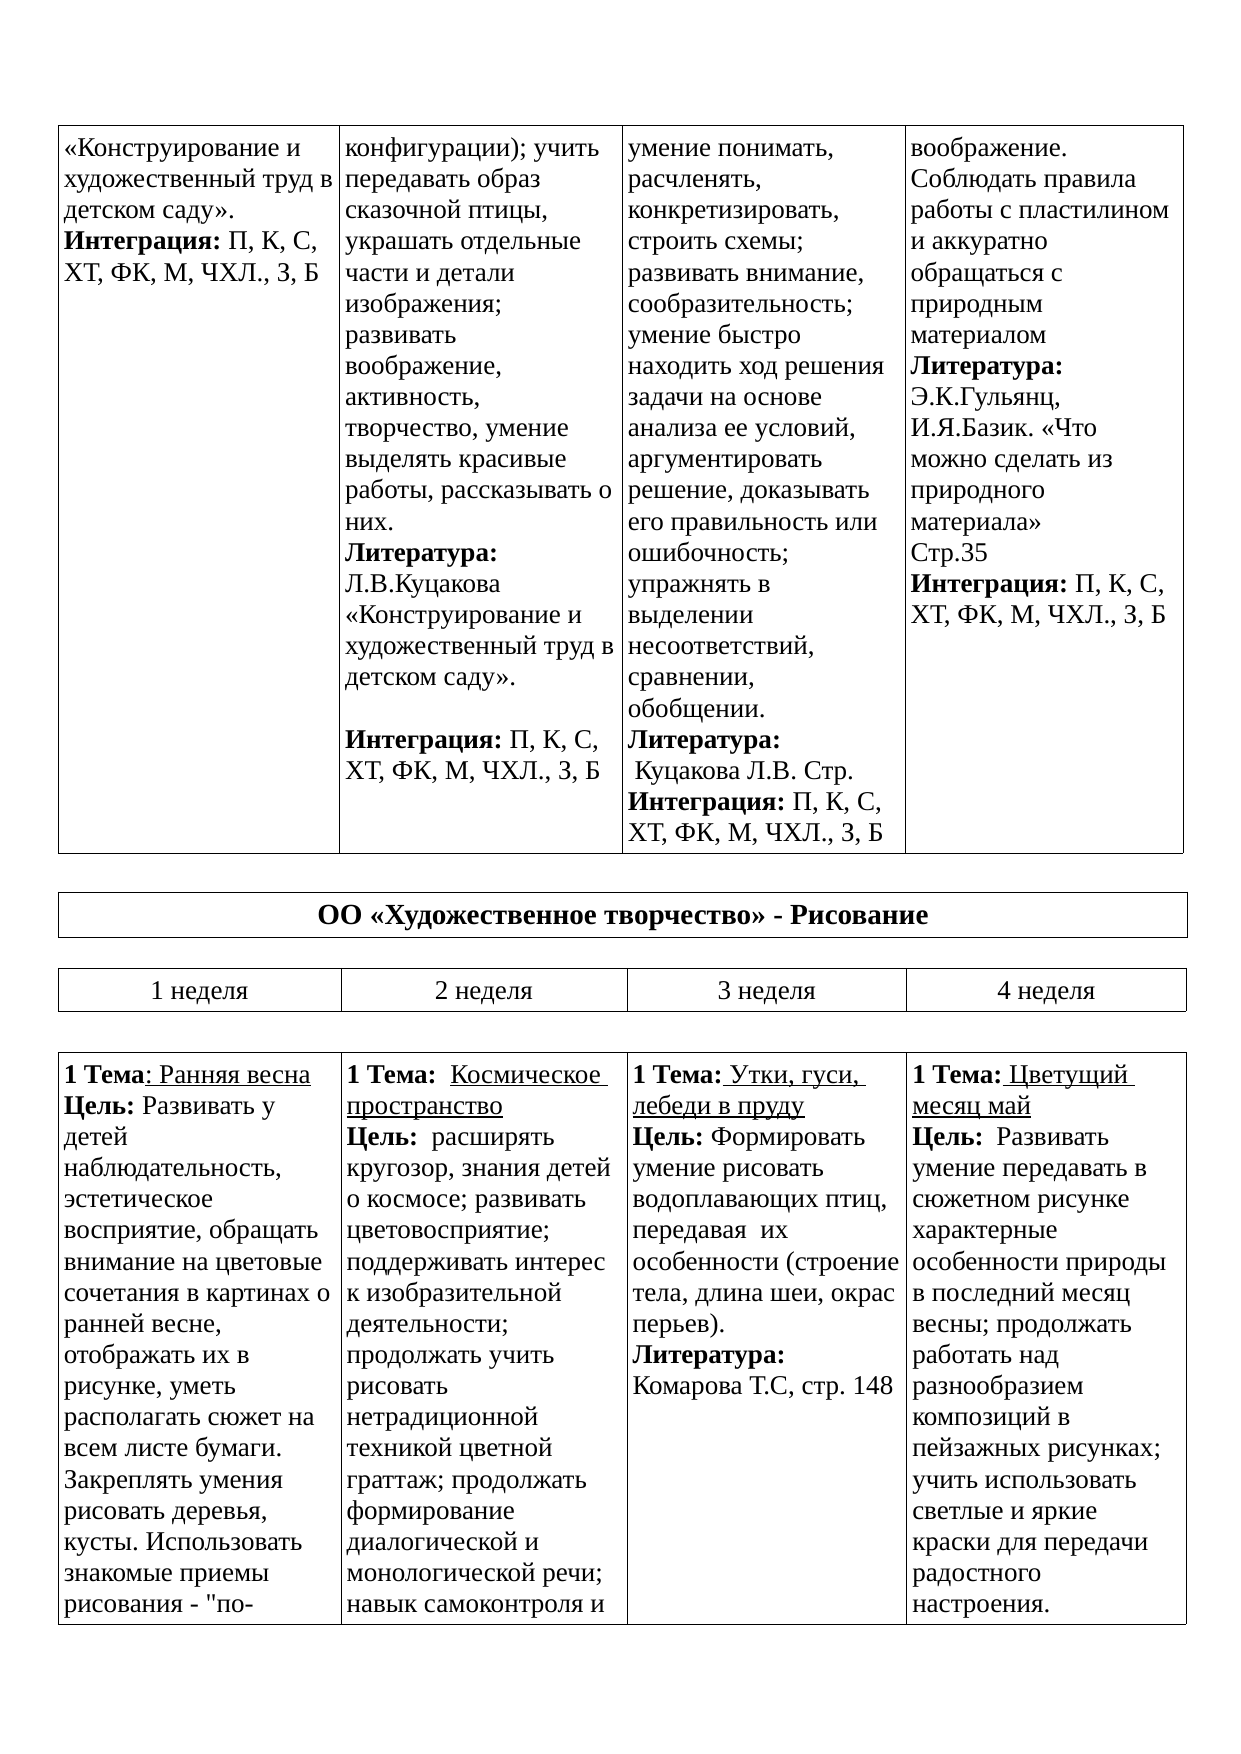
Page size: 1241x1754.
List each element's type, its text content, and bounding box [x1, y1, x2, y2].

table_header 1 неделя [59, 969, 341, 1011]
table_header «Конструирование и художественный труд в детском саду». Интеграция: П, К, С, ХТ, ФК, М, ЧХЛ., З, Б [59, 126, 339, 853]
table_header 4 неделя [907, 969, 1186, 1011]
table_header 2 неделя [342, 969, 627, 1011]
table_header 3 неделя [628, 969, 906, 1011]
table_header 1 Тема: Цветущий месяц май Цель: Развивать умение передавать в сюжетном рисунке характерные особенности природы в последний месяц весны; продолжать работать над разнообразием композиций в пейзажных рисунках; учить использовать светлые и яркие краски для передачи радостного настроения. [907, 1053, 1186, 1624]
table_header конфигурации); учить передавать образ сказочной птицы, украшать отдельные части и детали изображения; развивать воображение, активность, творчество, умение выделять красивые работы, рассказывать о них. Литература: Л.В.Куцакова «Конструирование и художественный труд в детском саду». Интеграция: П, К, С, ХТ, ФК, М, ЧХЛ., З, Б [340, 126, 622, 853]
table_header 1 Тема: Утки, гуси, лебеди в пруду Цель: Формировать умение рисовать водоплавающих птиц, передавая их особенности (строение тела, длина шеи, окрас перьев). Литература: Комарова Т.С, стр. 148 [628, 1053, 906, 1624]
table_header ОО «Художественное творчество» - Рисование [59, 893, 1187, 937]
table_header воображение. Соблюдать правила работы с пластилином и аккуратно обращаться с природным материалом Литература: Э.К.Гульянц, И.Я.Базик. «Что можно сделать из природного материала» Стр.35 Интеграция: П, К, С, ХТ, ФК, М, ЧХЛ., З, Б [906, 126, 1183, 853]
table_header умение понимать, расчленять, конкретизировать, строить схемы; развивать внимание, сообразительность; умение быстро находить ход решения задачи на основе анализа ее условий, аргументировать решение, доказывать его правильность или ошибочность; упражнять в выделении несоответствий, сравнении, обобщении. Литература: Куцакова Л.В. Стр. Интеграция: П, К, С, ХТ, ФК, М, ЧХЛ., З, Б [623, 126, 905, 853]
table_header 1 Тема: Космическое пространство Цель: расширять кругозор, знания детей о космосе; развивать цветовосприятие; поддерживать интерес к изобразительной деятельности; продолжать учить рисовать нетрадиционной техникой цветной граттаж; продолжать формирование диалогической и монологической речи; навык самоконтроля и [342, 1053, 627, 1624]
table_header 1 Тема: Ранняя весна Цель: Развивать у детей наблюдательность, эстетическое восприятие, обращать внимание на цветовые сочетания в картинах о ранней весне, отображать их в рисунке, уметь располагать сюжет на всем листе бумаги. Закреплять умения рисовать деревья, кусты. Использовать знакомые приемы рисования - "по- [59, 1053, 341, 1624]
